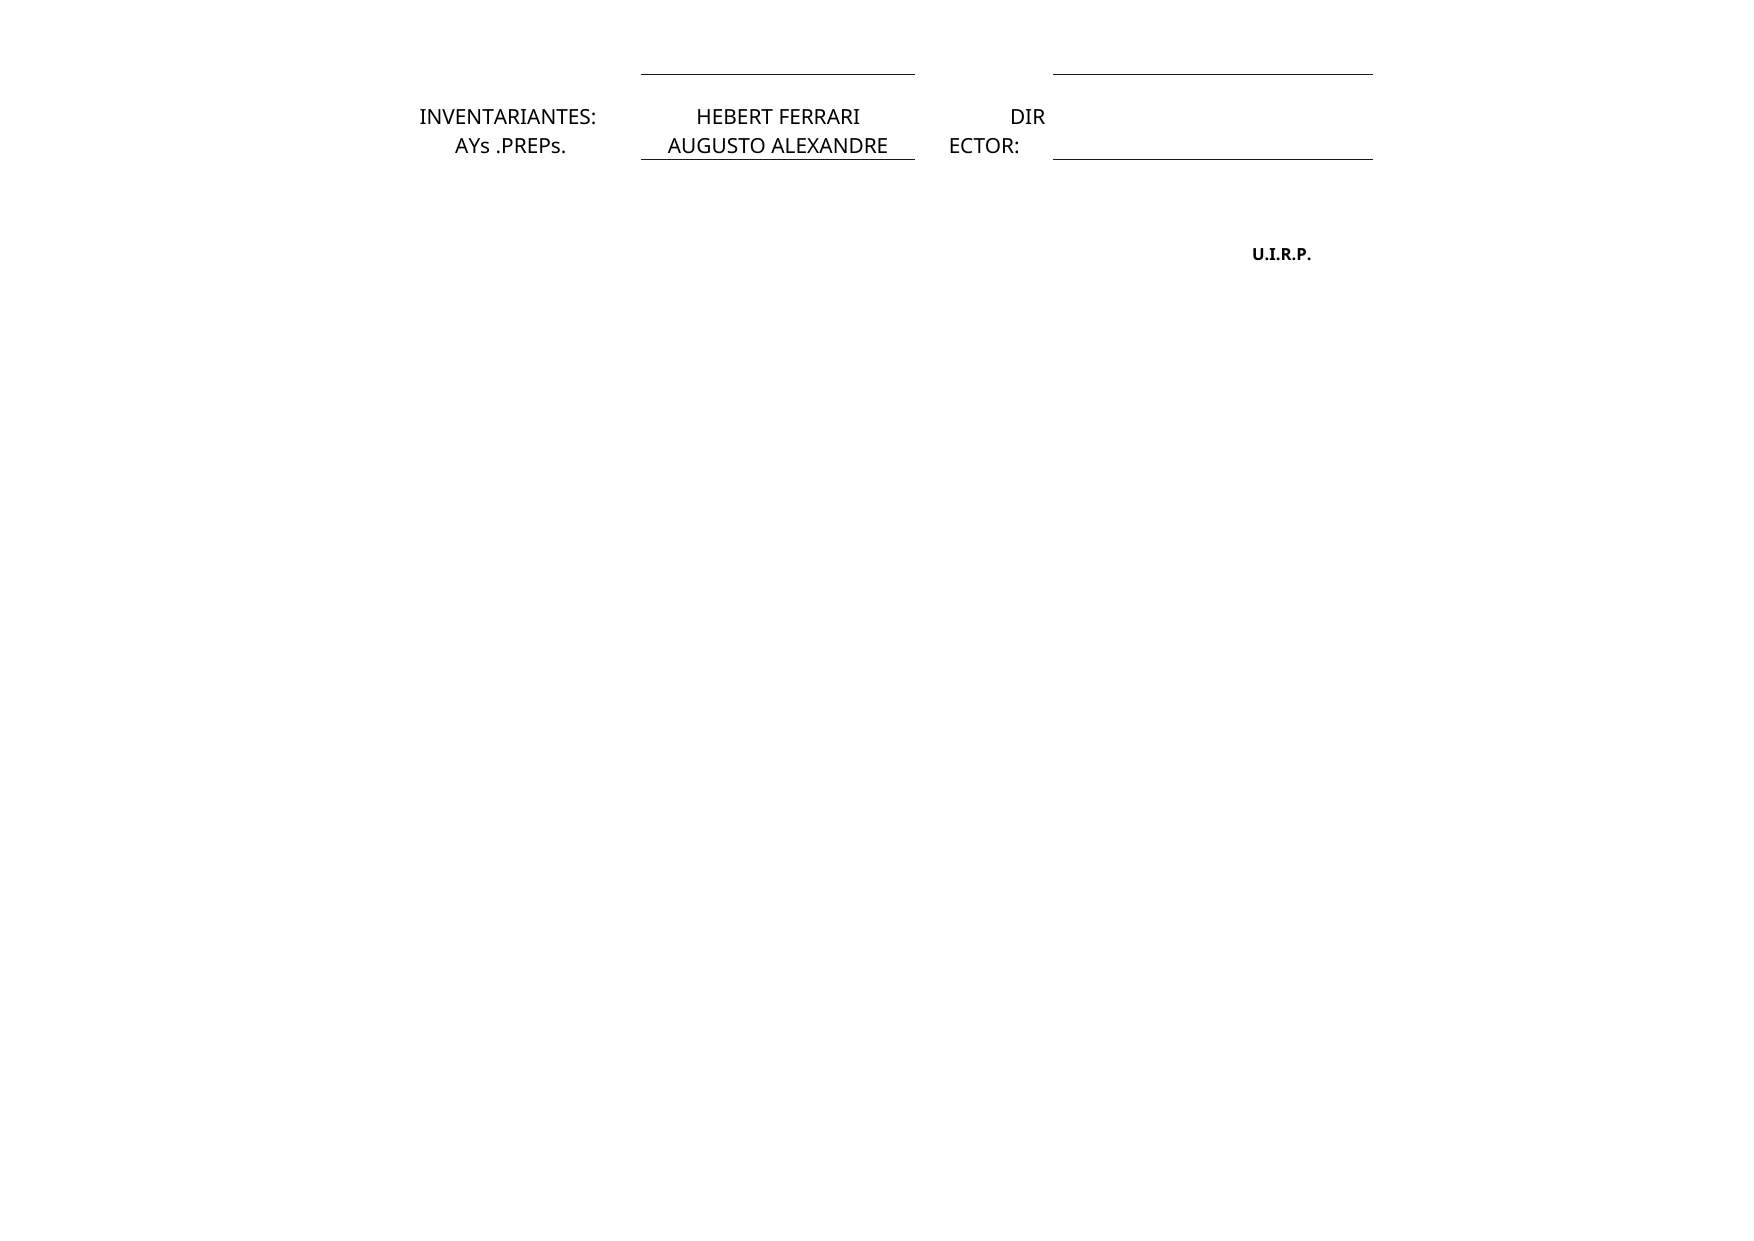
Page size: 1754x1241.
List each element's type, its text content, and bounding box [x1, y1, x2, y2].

table_cell [1144, 160, 1190, 213]
table_cell [1053, 266, 1098, 318]
table_cell [870, 160, 915, 213]
table_cell [870, 266, 915, 318]
table_cell [246, 159, 292, 213]
table_cell [1282, 266, 1327, 318]
table_cell [732, 266, 778, 318]
table_cell [1393, 266, 1438, 318]
table_cell [201, 159, 246, 213]
table_cell [503, 266, 549, 318]
table_cell [155, 159, 201, 213]
table_cell [824, 160, 869, 213]
table_cell [1373, 213, 1393, 266]
table_cell [1483, 213, 1521, 266]
table_cell [1373, 74, 1393, 159]
table_cell [375, 159, 503, 213]
table_cell [778, 266, 824, 318]
table_cell [1099, 213, 1144, 266]
table_cell INVENTARIANTES: AYs .PREPs. [375, 74, 641, 159]
table_cell [1575, 213, 1620, 266]
table_cell [1575, 266, 1620, 318]
table_cell [1282, 160, 1327, 213]
table_cell [732, 160, 778, 213]
table_cell DIRECTOR: [915, 74, 1053, 159]
table_cell [549, 213, 596, 266]
table_cell [1483, 266, 1521, 318]
table_cell [1521, 74, 1574, 159]
table_cell [201, 213, 246, 266]
table_cell [596, 159, 641, 213]
table_cell [1053, 213, 1098, 266]
table_cell [1483, 159, 1521, 213]
table_cell [915, 266, 961, 318]
table_cell [1439, 159, 1483, 213]
table_cell [1007, 213, 1053, 266]
table_cell [961, 266, 1007, 318]
table_cell [1521, 213, 1574, 266]
table_cell [1393, 213, 1438, 266]
table_cell [155, 213, 201, 266]
table_cell [1190, 213, 1236, 266]
table_cell [1575, 74, 1620, 159]
table_cell [915, 213, 961, 266]
table_cell [1236, 266, 1282, 318]
table_cell [778, 160, 824, 213]
table_cell [1575, 159, 1620, 213]
table_cell [961, 159, 1007, 213]
table_cell [824, 266, 869, 318]
table_cell [96, 213, 155, 266]
table_cell [1236, 160, 1282, 213]
table_cell [870, 213, 915, 266]
table_cell [1007, 266, 1053, 318]
table_cell [292, 266, 375, 318]
table_cell [96, 74, 155, 159]
table_cell [1393, 159, 1438, 213]
table_cell [641, 160, 686, 213]
table_cell [1439, 74, 1483, 159]
table_cell [503, 213, 549, 266]
table_cell [246, 74, 292, 159]
table_cell [246, 266, 292, 318]
table_cell [1373, 159, 1393, 213]
table_cell [1328, 266, 1373, 318]
table_cell [96, 159, 155, 213]
table_cell [641, 213, 686, 266]
table_cell [1099, 160, 1144, 213]
table_cell [1439, 213, 1483, 266]
table_cell [375, 266, 503, 318]
table_cell [155, 74, 246, 159]
table_cell [1328, 213, 1373, 266]
table_cell [1053, 160, 1098, 213]
table_cell [201, 266, 246, 318]
table_cell [641, 266, 686, 318]
table_cell [1483, 74, 1521, 159]
table_cell [915, 159, 961, 213]
table_cell [686, 160, 732, 213]
table_cell [1190, 266, 1236, 318]
table_cell [1328, 160, 1373, 213]
table_cell [1007, 159, 1053, 213]
table_cell [155, 266, 201, 318]
table_cell [1373, 266, 1393, 318]
table_cell [1439, 266, 1483, 318]
table_cell [961, 213, 1007, 266]
table_cell [824, 213, 869, 266]
table_cell [246, 213, 292, 266]
table_cell U.I.R.P. [1236, 213, 1327, 266]
table_cell [596, 213, 641, 266]
table_cell [292, 213, 375, 266]
table_cell [96, 266, 155, 318]
table_cell [686, 213, 732, 266]
table_cell [292, 74, 375, 159]
table_cell [549, 266, 596, 318]
table_cell [1099, 266, 1144, 318]
table_cell [1144, 266, 1190, 318]
table_cell [1521, 266, 1574, 318]
table_cell [1144, 213, 1190, 266]
table_cell [1190, 160, 1236, 213]
table_cell [686, 266, 732, 318]
table_cell [549, 159, 596, 213]
table_cell [778, 213, 824, 266]
table_cell [732, 213, 778, 266]
table_cell [503, 159, 549, 213]
table_cell [1393, 74, 1438, 159]
table_cell [292, 159, 375, 213]
table_cell [596, 266, 641, 318]
table_cell [375, 213, 503, 266]
table_cell HEBERT FERRARI AUGUSTO ALEXANDRE [641, 75, 915, 159]
table_cell [1521, 159, 1574, 213]
table_cell [1053, 75, 1373, 159]
